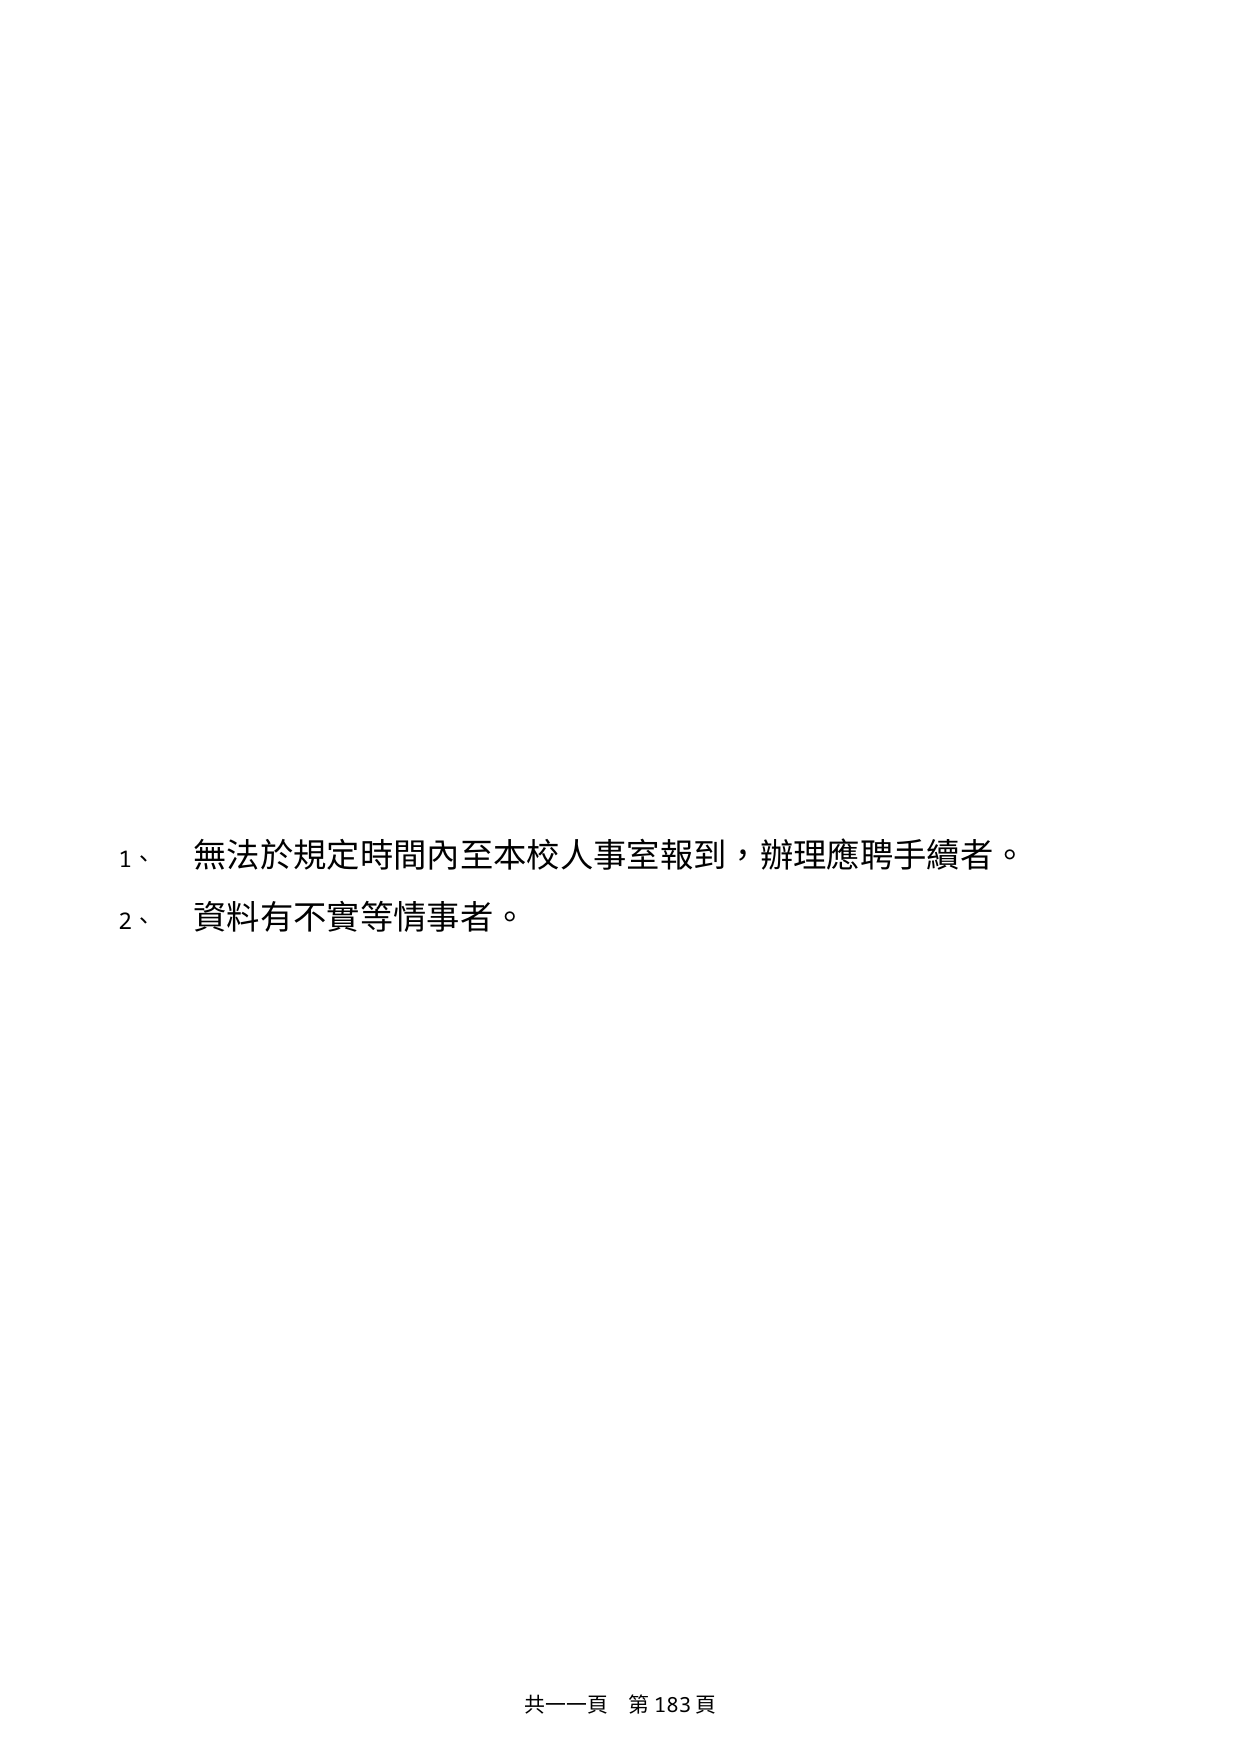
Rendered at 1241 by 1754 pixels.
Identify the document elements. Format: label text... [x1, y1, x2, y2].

list 資料有不實等情事者。 [118, 874, 1122, 936]
list 無法於規定時間內至本校人事室報到，辦理應聘手續者。 [118, 811, 1122, 874]
